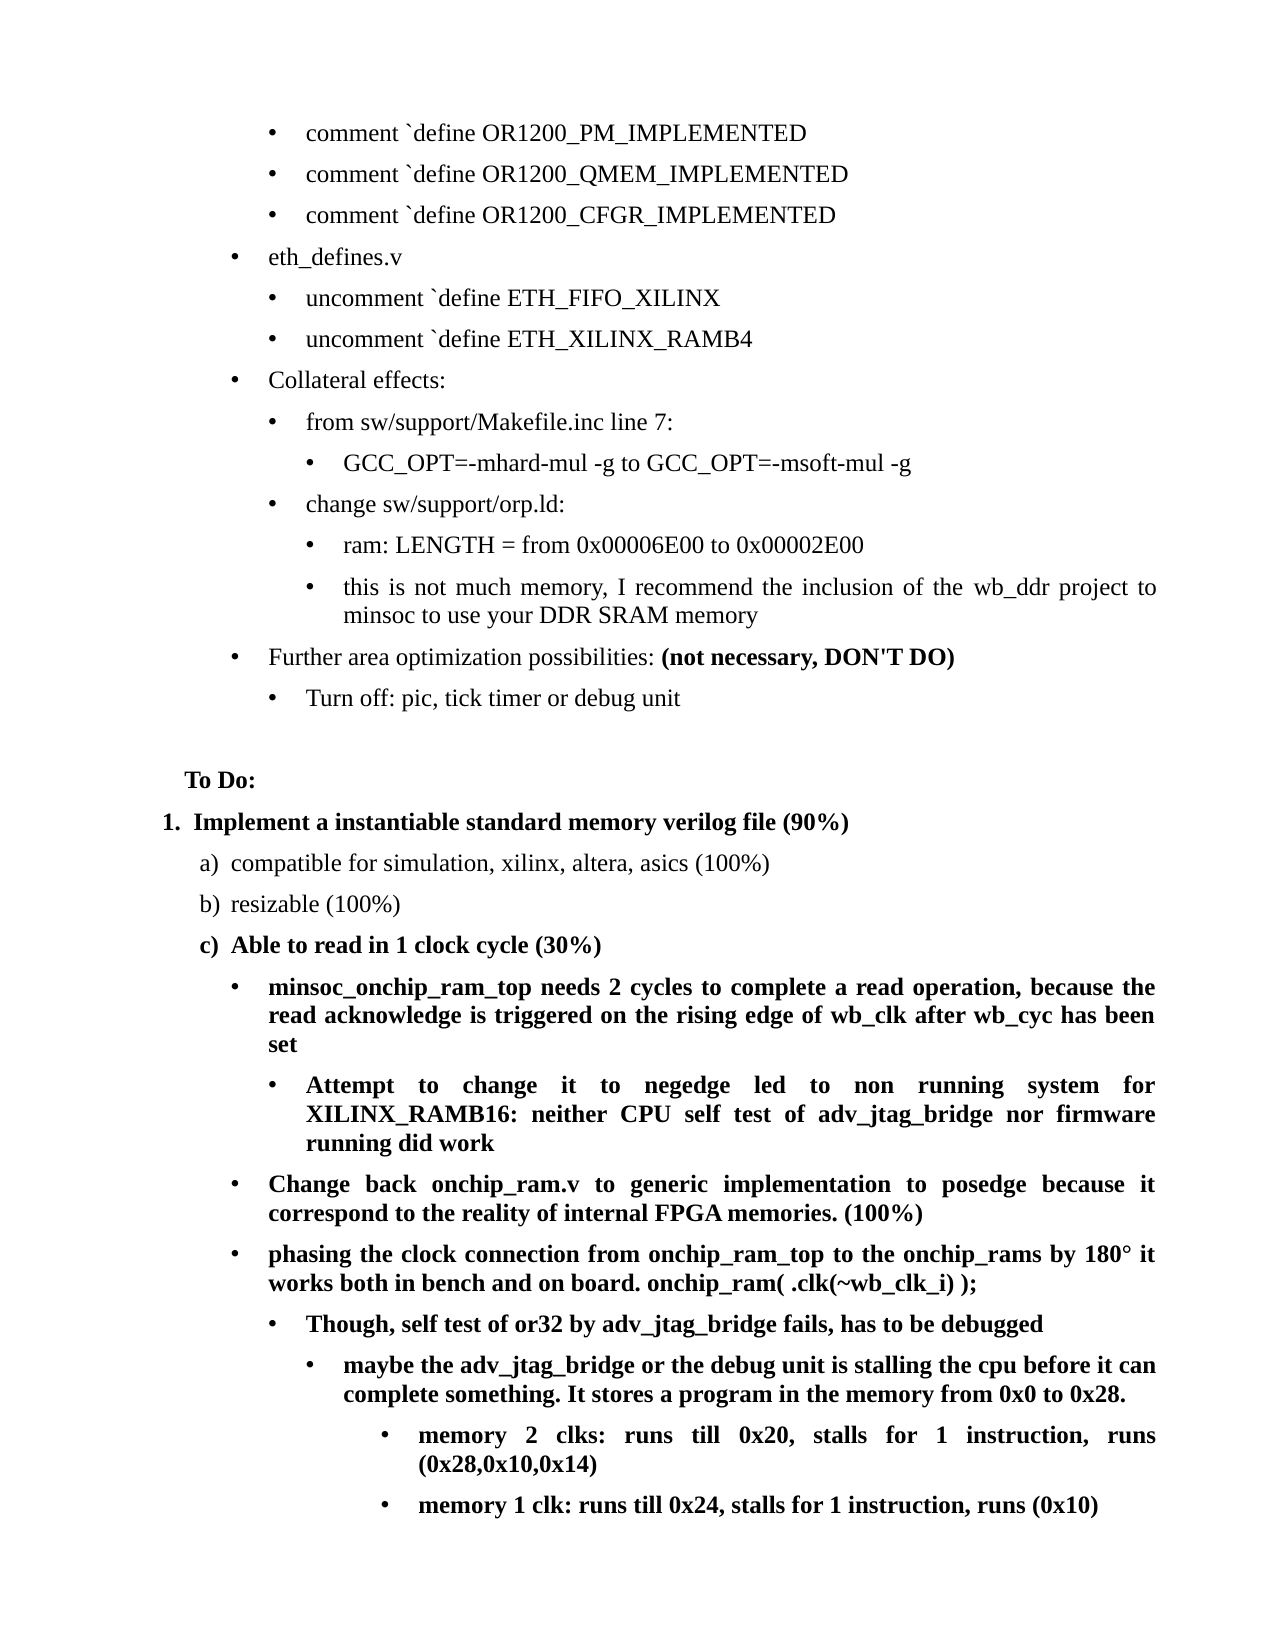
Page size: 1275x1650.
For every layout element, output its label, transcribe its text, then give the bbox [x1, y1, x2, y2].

list Able to read in 1 clock cycle (30%) [193, 931, 1157, 959]
list minsoc_onchip_ram_top needs 2 cycles to complete a read operation, because the read acknowledge is triggered on the rising edge of wb_clk after wb_cyc has been set [231, 972, 1157, 1058]
list uncomment `define ETH_FIFO_XILINX [268, 283, 1157, 312]
list comment `define OR1200_PM_IMPLEMENTED [268, 118, 1157, 147]
list Collateral effects: [231, 366, 1157, 394]
list memory 2 clks: runs till 0x20, stalls for 1 instruction, runs (0x28,0x10,0x14) [381, 1421, 1157, 1478]
list GCC_OPT=-mhard-mul -g to GCC_OPT=-msoft-mul -g [306, 448, 1157, 477]
list Change back onchip_ram.v to generic implementation to posedge because it correspond to the reality of internal FPGA memories. (100%) [231, 1169, 1157, 1227]
list eth_defines.v [231, 242, 1157, 271]
list Though, self test of or32 by adv_jtag_bridge fails, has to be debugged [268, 1309, 1157, 1338]
list phasing the clock connection from onchip_ram_top to the onchip_rams by 180° it works both in bench and on board. onchip_ram( .clk(~wb_clk_i) ); [231, 1239, 1157, 1297]
list this is not much memory, I recommend the inclusion of the wb_ddr project to minsoc to use your DDR SRAM memory [306, 572, 1157, 629]
list comment `define OR1200_QMEM_IMPLEMENTED [268, 159, 1157, 188]
list change sw/support/orp.ld: [268, 489, 1157, 518]
list Turn off: pic, tick timer or debug unit [268, 683, 1157, 712]
list Further area optimization possibilities: (not necessary, DON'T DO) [231, 642, 1157, 671]
text To Do: [148, 766, 1127, 794]
list from sw/support/Makefile.inc line 7: [268, 407, 1157, 436]
list memory 1 clk: runs till 0x24, stalls for 1 instruction, runs (0x10) [381, 1491, 1157, 1519]
list maybe the adv_jtag_bridge or the debug unit is stalling the cpu before it can complete something. It stores a program in the memory from 0x0 to 0x28. [306, 1351, 1157, 1408]
list ram: LENGTH = from 0x00006E00 to 0x00002E00 [306, 531, 1157, 559]
list Implement a instantiable standard memory verilog file (90%) [156, 807, 1157, 836]
list resizable (100%) [193, 889, 1157, 918]
list Attempt to change it to negedge led to non running system for XILINX_RAMB16: neither CPU self test of adv_jtag_bridge nor firmware running did work [268, 1071, 1157, 1157]
list uncomment `define ETH_XILINX_RAMB4 [268, 324, 1157, 353]
list comment `define OR1200_CFGR_IMPLEMENTED [268, 201, 1157, 229]
list compatible for simulation, xilinx, altera, asics (100%) [193, 848, 1157, 877]
